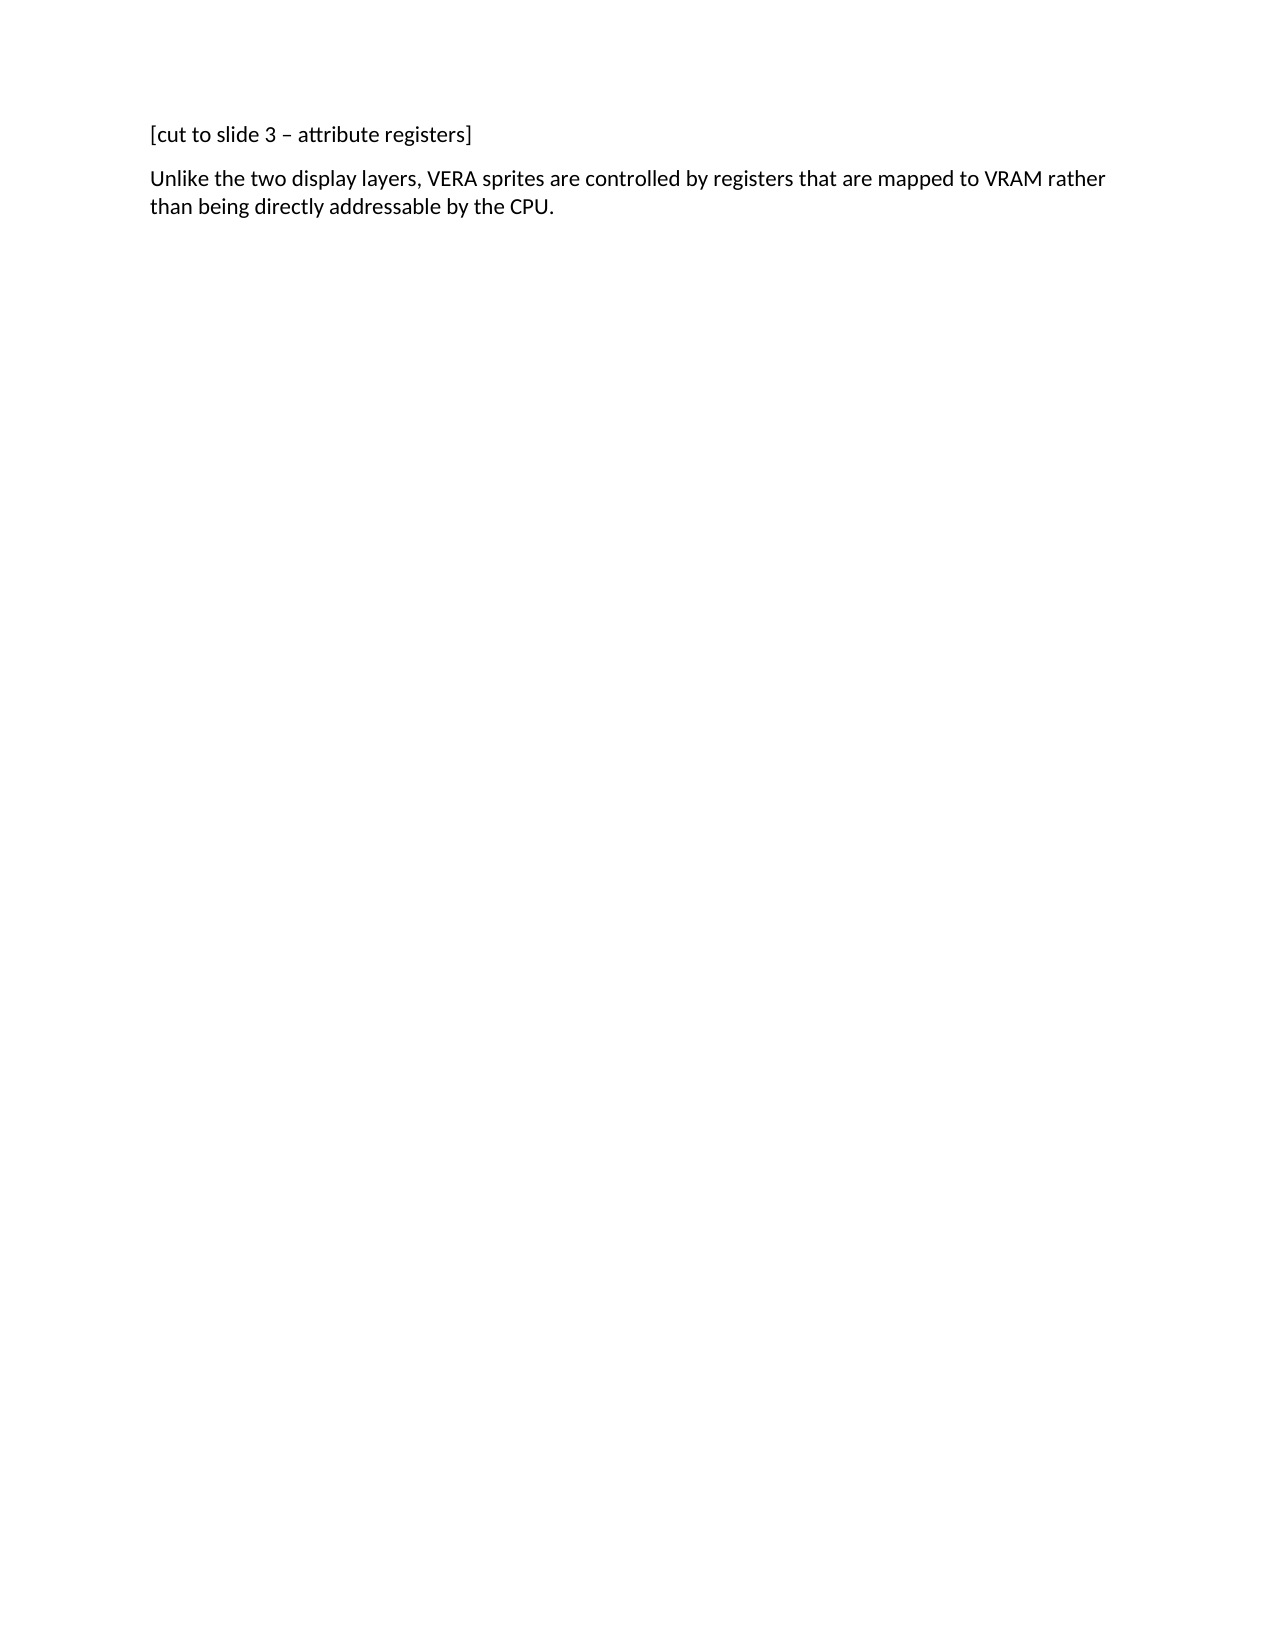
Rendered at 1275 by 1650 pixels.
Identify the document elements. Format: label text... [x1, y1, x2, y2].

text [cut to slide 3 – attribute registers] [150, 120, 1125, 148]
text Unlike the two display layers, VERA sprites are controlled by registers that are mapped to VRAM rather than being directly addressable by the CPU. [150, 164, 1125, 220]
